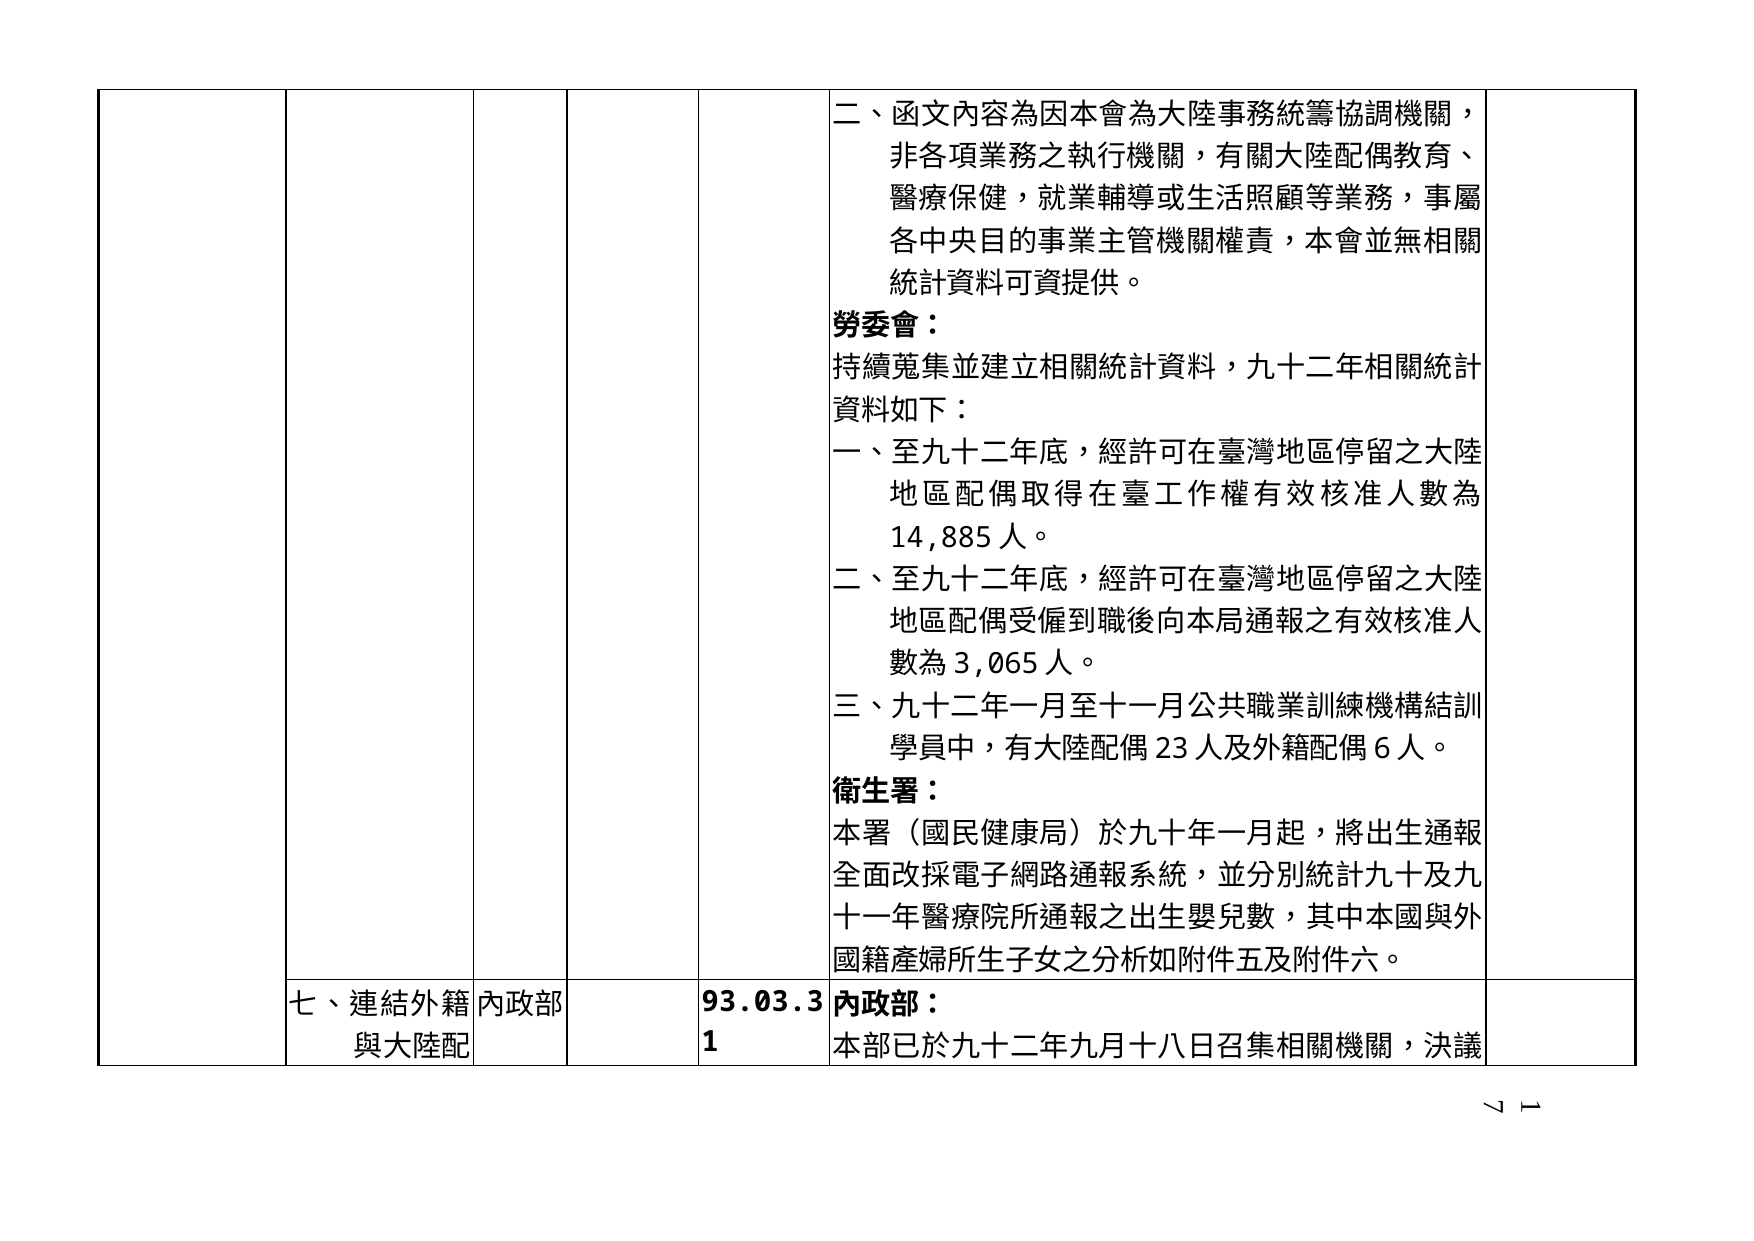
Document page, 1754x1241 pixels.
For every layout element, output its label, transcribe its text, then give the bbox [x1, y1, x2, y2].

table_cell 內政部 [474, 980, 566, 1065]
table_cell 二、函文內容為因本會為大陸事務統籌協調機關，非各項業務之執行機關，有關大陸配偶教育、醫療保健，就業輔導或生活照顧等業務，事屬各中央目的事業主管機關權責，本會並無相關統計資料可資提供。 勞委會： 持續蒐集並建立相關統計資料，九十二年相關統計資料如下： 一、至九十二年底，經許可在臺灣地區停留之大陸地區配偶取得在臺工作權有效核准人數為14,885人。 二、至九十二年底，經許可在臺灣地區停留之大陸地區配偶受僱到職後向本局通報之有效核准人數為3,065人。 三、九十二年一月至十一月公共職業訓練機構結訓學員中，有大陸配偶23人及外籍配偶6人。 衛生署： 本署（國民健康局）於九十年一月起，將出生通報全面改採電子網路通報系統，並分別統計九十及九十一年醫療院所通報之出生嬰兒數，其中本國與外國籍產婦所生子女之分析如附件五及附件六。 [830, 90, 1485, 979]
table_cell 93.03.31 [699, 980, 829, 1065]
table_cell [699, 90, 829, 979]
table_cell [100, 90, 285, 1065]
table_cell [568, 90, 698, 979]
table_cell [1487, 90, 1634, 979]
table_cell [568, 980, 698, 1065]
table_cell [1487, 980, 1634, 1065]
table_cell 七、連結外籍與大陸配 [287, 980, 473, 1065]
table_cell [287, 90, 473, 979]
table_cell 內政部： 本部已於九十二年九月十八日召集相關機關，決議 [830, 980, 1485, 1065]
table_cell [474, 90, 566, 979]
